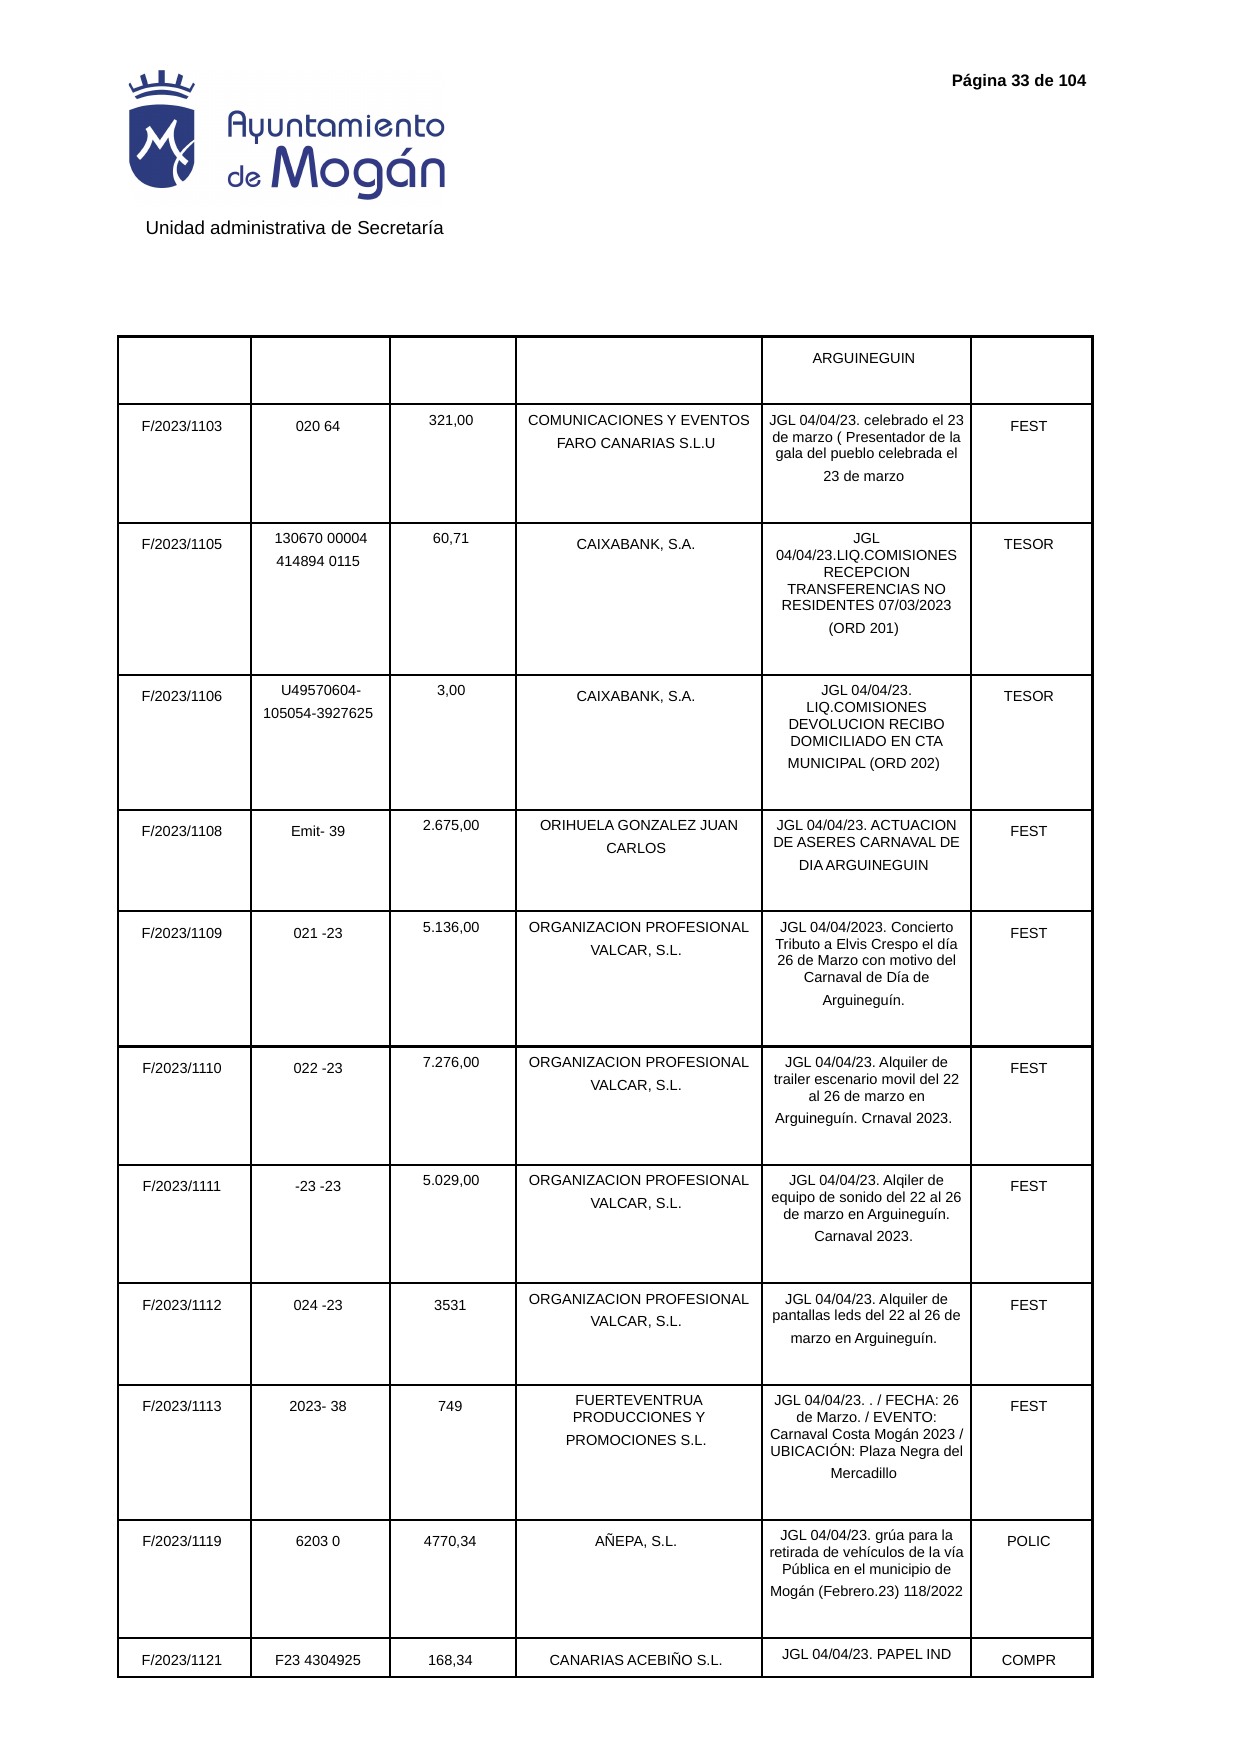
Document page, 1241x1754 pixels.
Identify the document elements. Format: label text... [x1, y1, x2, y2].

table_cell 7.276,00 [391, 1048, 515, 1164]
table_cell [972, 338, 1091, 403]
table_cell JGL 04/04/23. Alqiler de equipo de sonido del 22 al 26 de marzo en Arguineguín. Carnaval 2023. [763, 1166, 970, 1282]
table_cell ORIHUELA GONZALEZ JUAN CARLOS [517, 811, 761, 910]
table_cell FEST [972, 811, 1091, 910]
table_cell CAIXABANK, S.A. [517, 676, 761, 809]
table_cell JGL 04/04/23. Alquiler de trailer escenario movil del 22 al 26 de marzo en Arguineguín. Crnaval 2023. [763, 1048, 970, 1164]
table_cell ORGANIZACION PROFESIONAL VALCAR, S.L. [517, 912, 761, 1045]
table_cell COMPR [972, 1639, 1091, 1676]
table_cell FEST [972, 1386, 1091, 1519]
table_cell COMUNICACIONES Y EVENTOS FARO CANARIAS S.L.U [517, 405, 761, 522]
table_cell 024 -23 [252, 1284, 389, 1383]
table_cell 4770,34 [391, 1521, 515, 1637]
table_cell F/2023/1103 [119, 405, 250, 522]
table_cell 321,00 [391, 405, 515, 522]
table_cell 3,00 [391, 676, 515, 809]
table_cell ORGANIZACION PROFESIONAL VALCAR, S.L. [517, 1166, 761, 1282]
table_cell JGL 04/04/2023. Concierto Tributo a Elvis Crespo el día 26 de Marzo con motivo del Carnaval de Día de Arguineguín. [763, 912, 970, 1045]
table_cell 3531 [391, 1284, 515, 1383]
table_cell FEST [972, 912, 1091, 1045]
table_cell FUERTEVENTRUA PRODUCCIONES Y PROMOCIONES S.L. [517, 1386, 761, 1519]
table_cell 020 64 [252, 405, 389, 522]
table_cell 749 [391, 1386, 515, 1519]
table_cell AÑEPA, S.L. [517, 1521, 761, 1637]
table_cell FEST [972, 1284, 1091, 1383]
table_cell TESOR [972, 676, 1091, 809]
table_cell JGL 04/04/23. PAPEL IND [763, 1639, 970, 1676]
table_cell FEST [972, 1166, 1091, 1282]
table_cell CANARIAS ACEBIÑO S.L. [517, 1639, 761, 1676]
table_cell JGL 04/04/23. LIQ.COMISIONES DEVOLUCION RECIBO DOMICILIADO EN CTA MUNICIPAL (ORD 202) [763, 676, 970, 809]
table_cell JGL 04/04/23. ACTUACION DE ASERES CARNAVAL DE DIA ARGUINEGUIN [763, 811, 970, 910]
table_cell ORGANIZACION PROFESIONAL VALCAR, S.L. [517, 1048, 761, 1164]
table_cell U49570604-105054-3927625 [252, 676, 389, 809]
table_cell 5.029,00 [391, 1166, 515, 1282]
table_cell 5.136,00 [391, 912, 515, 1045]
table_cell F/2023/1106 [119, 676, 250, 809]
table_cell 6203 0 [252, 1521, 389, 1637]
table_cell [517, 338, 761, 403]
table_cell ARGUINEGUIN [763, 338, 970, 403]
table_cell 130670 00004 414894 0115 [252, 524, 389, 673]
table_cell JGL 04/04/23. celebrado el 23 de marzo ( Presentador de la gala del pueblo celebrada el 23 de marzo [763, 405, 970, 522]
table_cell F/2023/1110 [119, 1048, 250, 1164]
table_cell F/2023/1105 [119, 524, 250, 673]
table_cell F/2023/1113 [119, 1386, 250, 1519]
table_cell 2.675,00 [391, 811, 515, 910]
table_cell F/2023/1111 [119, 1166, 250, 1282]
table_cell [391, 338, 515, 403]
table_cell JGL 04/04/23.LIQ.COMISIONES RECEPCION TRANSFERENCIAS NO RESIDENTES 07/03/2023 (ORD 201) [763, 524, 970, 673]
table_cell F/2023/1112 [119, 1284, 250, 1383]
table_cell -23 -23 [252, 1166, 389, 1282]
table_cell JGL 04/04/23. grúa para la retirada de vehículos de la vía Pública en el municipio de Mogán (Febrero.23) 118/2022 [763, 1521, 970, 1637]
table_cell 60,71 [391, 524, 515, 673]
table_cell 2023- 38 [252, 1386, 389, 1519]
table_cell FEST [972, 405, 1091, 522]
table_cell F23 4304925 [252, 1639, 389, 1676]
table_cell POLIC [972, 1521, 1091, 1637]
table_cell 021 -23 [252, 912, 389, 1045]
table_cell Emit- 39 [252, 811, 389, 910]
table_cell FEST [972, 1048, 1091, 1164]
table_cell [119, 338, 250, 403]
table_cell 168,34 [391, 1639, 515, 1676]
table_cell JGL 04/04/23. Alquiler de pantallas leds del 22 al 26 de marzo en Arguineguín. [763, 1284, 970, 1383]
table_cell ORGANIZACION PROFESIONAL VALCAR, S.L. [517, 1284, 761, 1383]
table_cell F/2023/1119 [119, 1521, 250, 1637]
table_cell [252, 338, 389, 403]
table_cell JGL 04/04/23. . / FECHA: 26 de Marzo. / EVENTO: Carnaval Costa Mogán 2023 / UBICACIÓN: Plaza Negra del Mercadillo [763, 1386, 970, 1519]
table_cell CAIXABANK, S.A. [517, 524, 761, 673]
table_cell 022 -23 [252, 1048, 389, 1164]
table_cell F/2023/1121 [119, 1639, 250, 1676]
picture [128, 70, 445, 206]
table_cell TESOR [972, 524, 1091, 673]
table_cell F/2023/1109 [119, 912, 250, 1045]
table_cell F/2023/1108 [119, 811, 250, 910]
